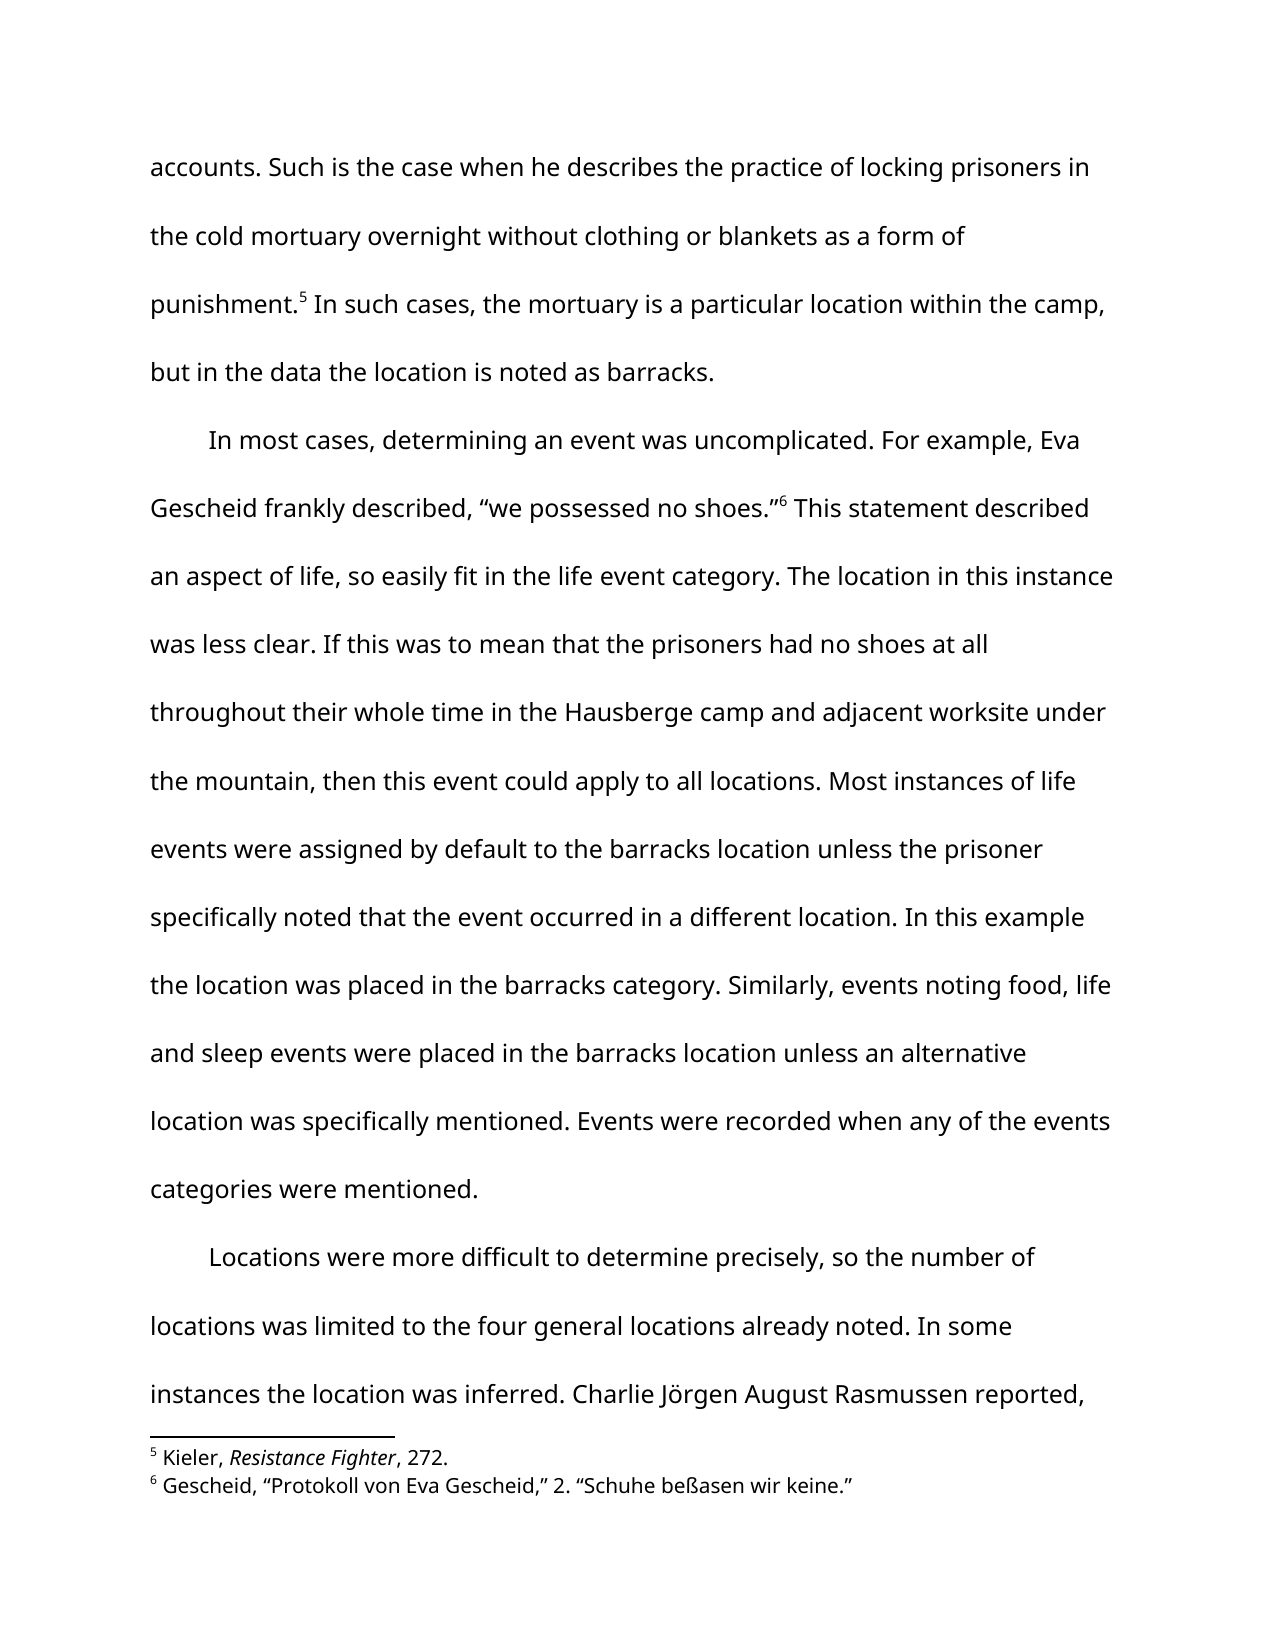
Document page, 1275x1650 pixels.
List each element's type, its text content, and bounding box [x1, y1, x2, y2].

text Locations were more difficult to determine precisely, so the number of locations was limited to the four general locations already noted. In some instances the location was inferred. Charlie Jörgen August Rasmussen reported, [150, 1240, 1125, 1410]
text In most cases, determining an event was uncomplicated. For example, Eva Gescheid frankly described, “we possessed no shoes.” This statement described an aspect of life, so easily fit in the life event category. The location in this instance was less clear. If this was to mean that the prisoners had no shoes at all throughout their whole time in the Hausberge camp and adjacent worksite under the mountain, then this event could apply to all locations. Most instances of life events were assigned by default to the barracks location unless the prisoner specifically noted that the event occurred in a different location. In this example the location was placed in the barracks category. Similarly, events noting food, life and sleep events were placed in the barracks location unless an alternative location was specifically mentioned. Events were recorded when any of the events categories were mentioned. [150, 422, 1125, 1206]
text accounts. Such is the case when he describes the practice of locking prisoners in the cold mortuary overnight without clothing or blankets as a form of punishment. In such cases, the mortuary is a particular location within the camp, but in the data the location is noted as barracks. [150, 150, 1125, 388]
text Kieler, Resistance Fighter, 272. [150, 1443, 1125, 1472]
text Gescheid, “Protokoll von Eva Gescheid,” 2. “Schuhe beßasen wir keine.” [150, 1472, 1125, 1500]
